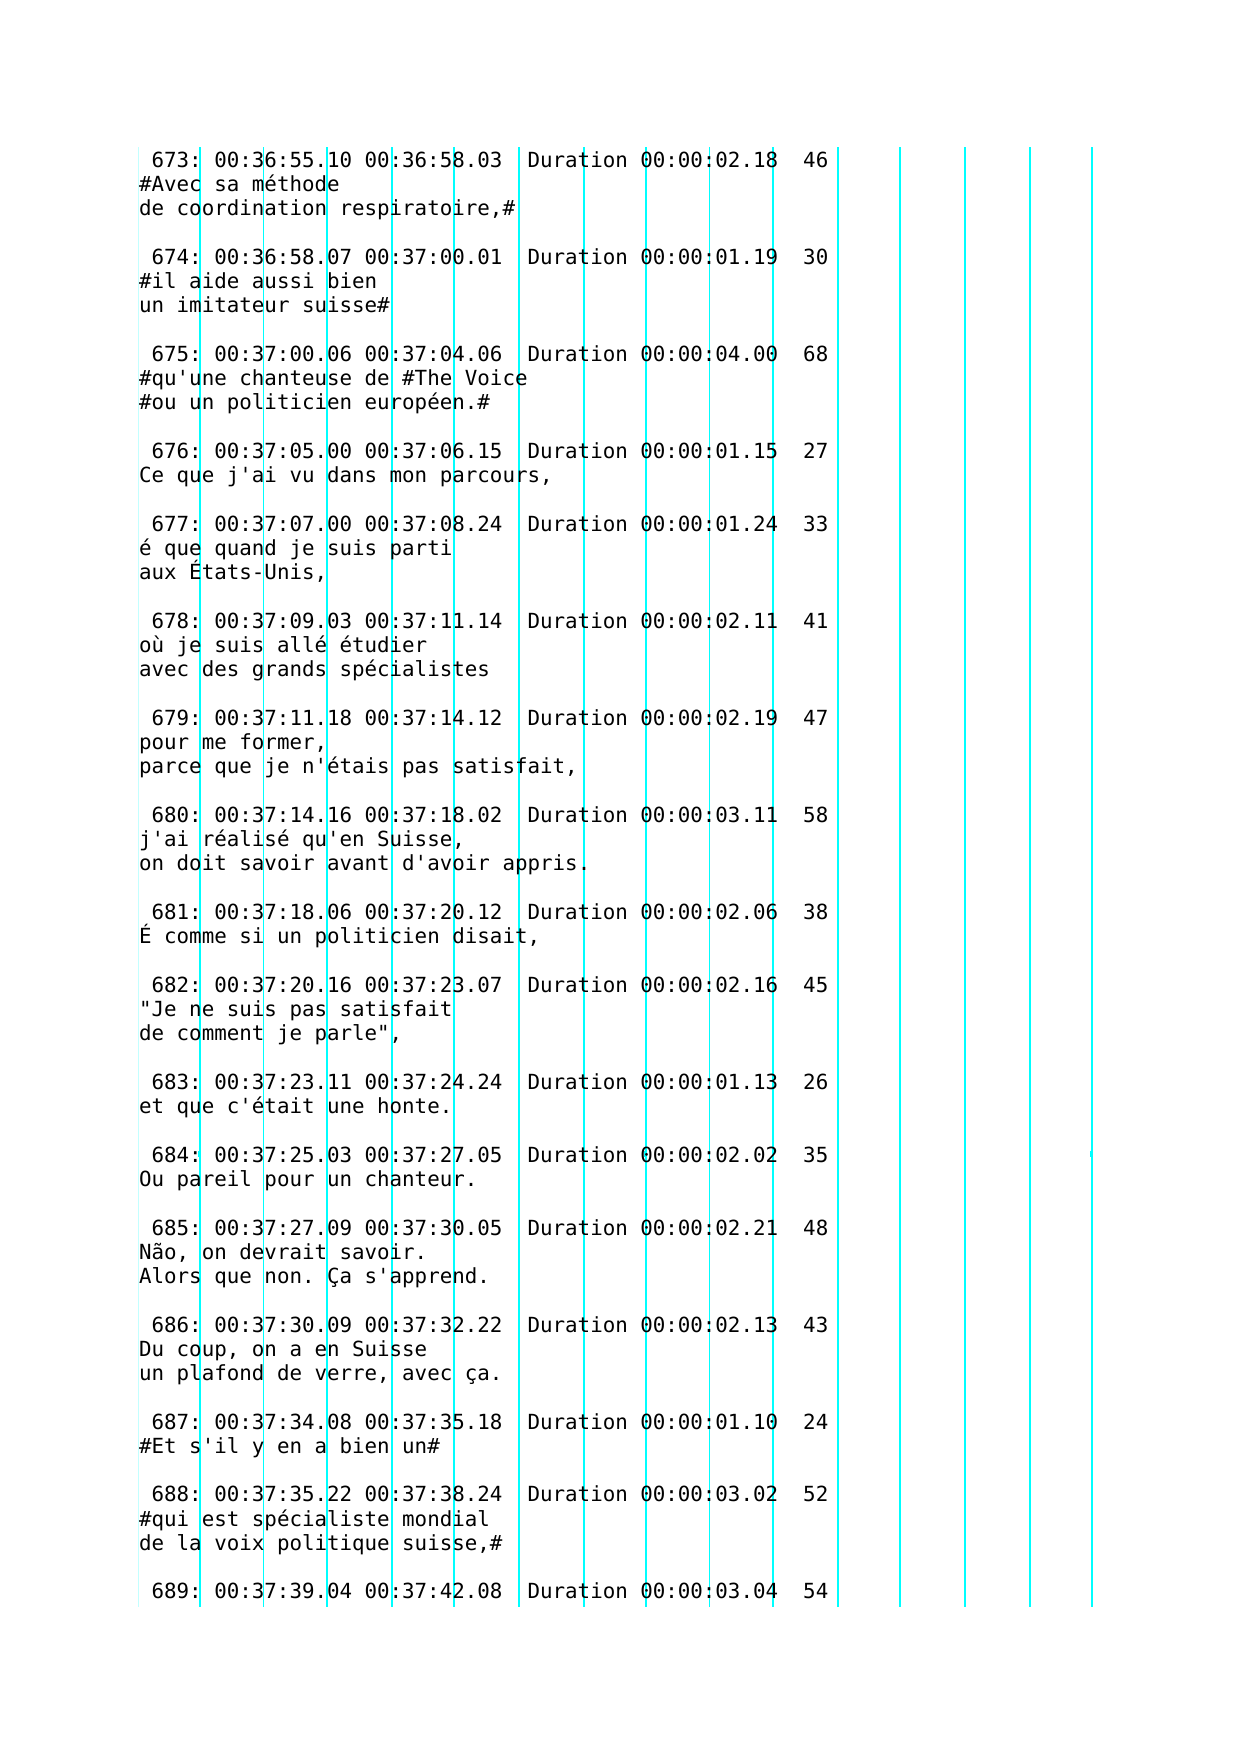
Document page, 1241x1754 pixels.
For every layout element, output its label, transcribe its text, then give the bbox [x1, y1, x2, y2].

text un imitateur suisse# [139, 293, 1101, 317]
text Du coup, on a en Suisse [139, 1337, 1101, 1361]
text 683: 00:37:23.11 00:37:24.24 Duration 00:00:01.13 26 [139, 1070, 1101, 1094]
text parce que je n'étais pas satisfait, [139, 754, 1101, 779]
text 681: 00:37:18.06 00:37:20.12 Duration 00:00:02.06 38 [139, 900, 1101, 924]
text 676: 00:37:05.00 00:37:06.15 Duration 00:00:01.15 27 [139, 439, 1101, 463]
text 677: 00:37:07.00 00:37:08.24 Duration 00:00:01.24 33 [139, 512, 1101, 536]
text et que c'était une honte. [139, 1094, 1101, 1118]
text #il aide aussi bien [139, 269, 1101, 293]
text 678: 00:37:09.03 00:37:11.14 Duration 00:00:02.11 41 [139, 609, 1101, 633]
text 686: 00:37:30.09 00:37:32.22 Duration 00:00:02.13 43 [139, 1313, 1101, 1337]
text pour me former, [139, 730, 1101, 754]
text de coordination respiratoire,# [139, 196, 1101, 220]
text on doit savoir avant d'avoir appris. [139, 851, 1101, 876]
text Ce que j'ai vu dans mon parcours, [139, 463, 1101, 487]
text É comme si un politicien disait, [139, 924, 1101, 948]
text 675: 00:37:00.06 00:37:04.06 Duration 00:00:04.00 68 [139, 342, 1101, 366]
text #qui est spécialiste mondial [139, 1507, 1101, 1531]
text "Je ne suis pas satisfait [139, 997, 1101, 1021]
text 689: 00:37:39.04 00:37:42.08 Duration 00:00:03.04 54 [139, 1579, 1101, 1604]
text de comment je parle", [139, 1021, 1101, 1046]
text 673: 00:36:55.10 00:36:58.03 Duration 00:00:02.18 46 [139, 148, 1101, 172]
text 680: 00:37:14.16 00:37:18.02 Duration 00:00:03.11 58 [139, 803, 1101, 827]
text Não, on devrait savoir. [139, 1240, 1101, 1264]
text é que quand je suis parti [139, 536, 1101, 560]
picture [138, 147, 1102, 1607]
text où je suis allé étudier [139, 633, 1101, 657]
text #Avec sa méthode [139, 172, 1101, 196]
text aux États-Unis, [139, 560, 1101, 584]
text Ou pareil pour un chanteur. [139, 1167, 1101, 1191]
text 684: 00:37:25.03 00:37:27.05 Duration 00:00:02.02 35 [139, 1143, 1101, 1167]
text #Et s'il y en a bien un# [139, 1434, 1101, 1458]
text 674: 00:36:58.07 00:37:00.01 Duration 00:00:01.19 30 [139, 245, 1101, 269]
text #ou un politicien européen.# [139, 390, 1101, 414]
text 682: 00:37:20.16 00:37:23.07 Duration 00:00:02.16 45 [139, 973, 1101, 997]
text un plafond de verre, avec ça. [139, 1361, 1101, 1385]
text 687: 00:37:34.08 00:37:35.18 Duration 00:00:01.10 24 [139, 1410, 1101, 1434]
text de la voix politique suisse,# [139, 1531, 1101, 1555]
text 679: 00:37:11.18 00:37:14.12 Duration 00:00:02.19 47 [139, 706, 1101, 730]
text Alors que non. Ça s'apprend. [139, 1264, 1101, 1288]
text avec des grands spécialistes [139, 657, 1101, 682]
text j'ai réalisé qu'en Suisse, [139, 827, 1101, 851]
text #qu'une chanteuse de #The Voice [139, 366, 1101, 390]
text 688: 00:37:35.22 00:37:38.24 Duration 00:00:03.02 52 [139, 1482, 1101, 1507]
text 685: 00:37:27.09 00:37:30.05 Duration 00:00:02.21 48 [139, 1216, 1101, 1240]
